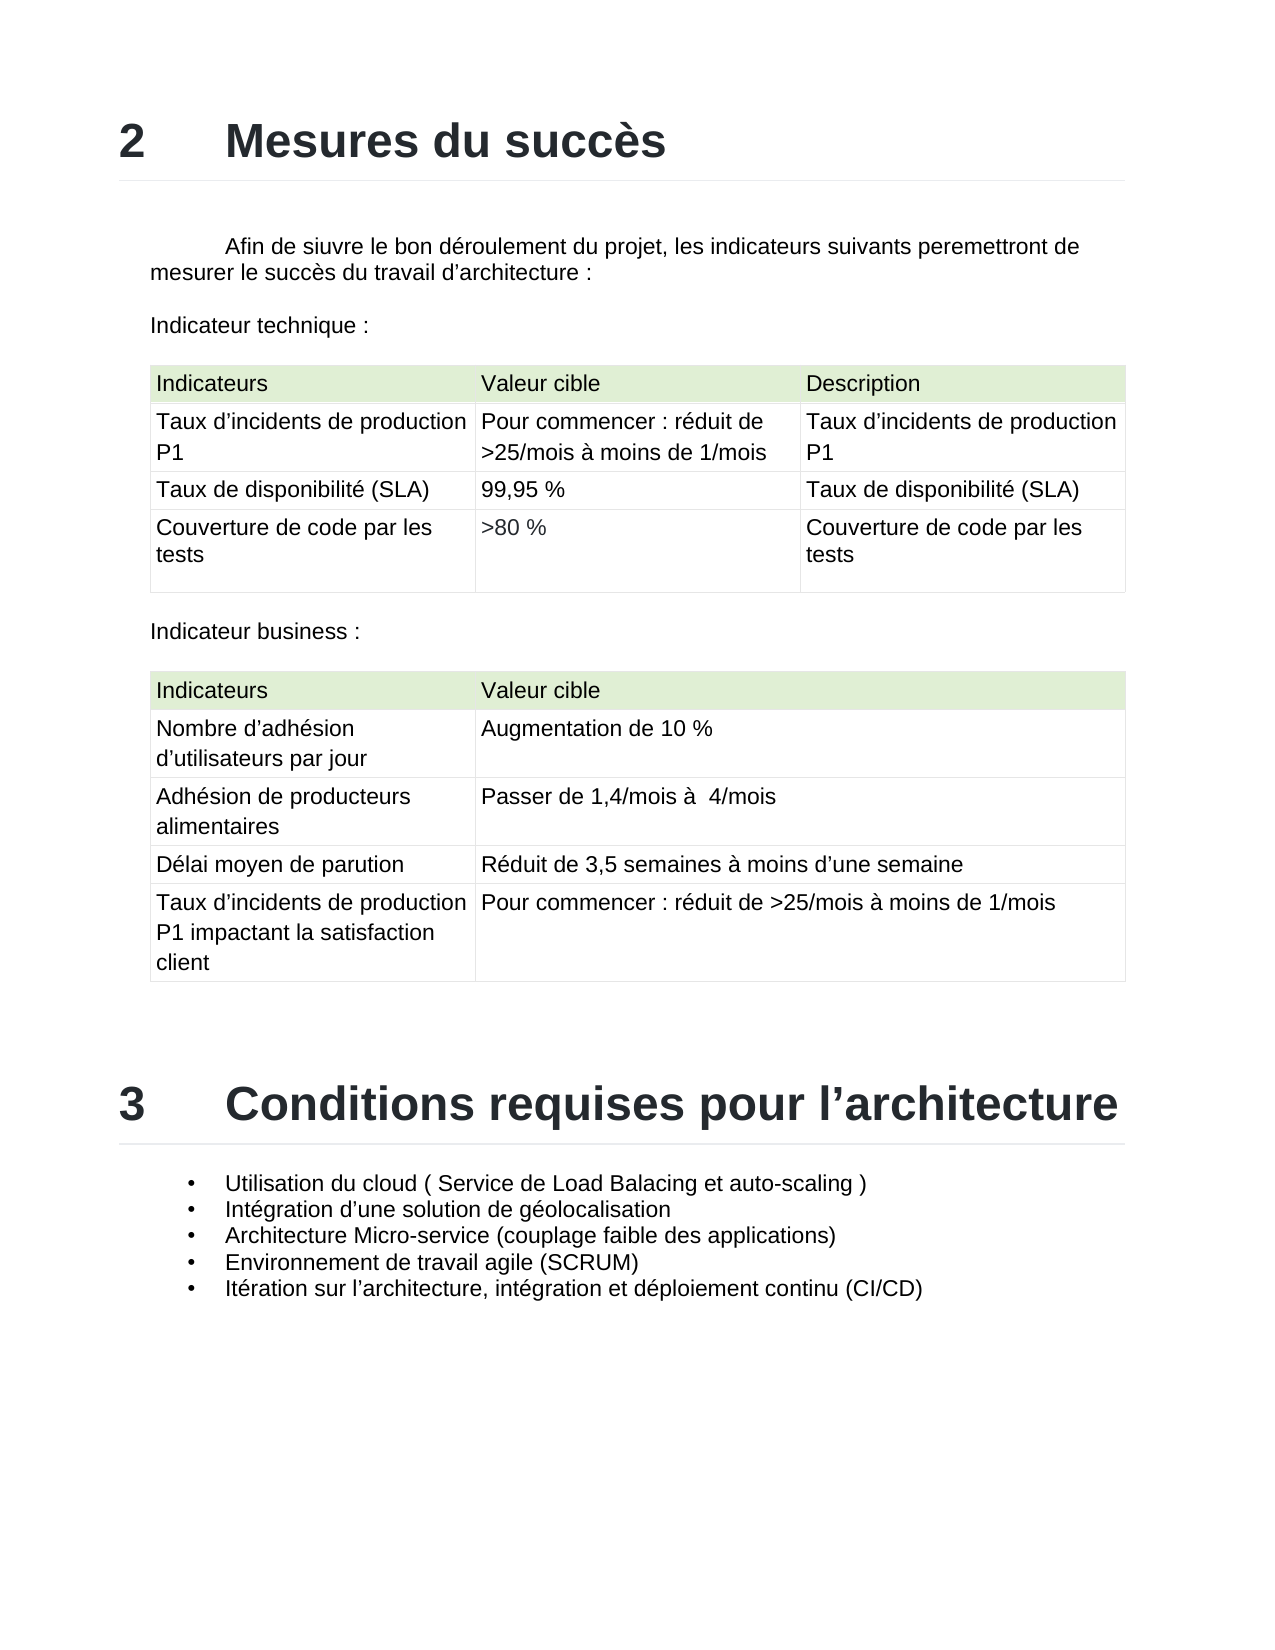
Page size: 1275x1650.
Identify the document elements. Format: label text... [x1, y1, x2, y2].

text Indicateur business : [150, 618, 1125, 644]
list Architecture Micro-service (couplage faible des applications) [187, 1222, 1125, 1249]
table_cell Taux d’incidents de production P1 impactant la satisfaction client [151, 884, 475, 981]
table_cell Taux de disponibilité (SLA) [801, 472, 1125, 508]
list Utilisation du cloud ( Service de Load Balacing et auto-scaling ) [187, 1170, 1125, 1196]
table_cell >80 % [476, 510, 800, 592]
table_cell Augmentation de 10 % [476, 710, 1125, 777]
table_cell Nombre d’adhésion d’utilisateurs par jour [151, 710, 475, 777]
table_header Description [801, 366, 1125, 402]
table_cell Adhésion de producteurs alimentaires [151, 778, 475, 845]
table_cell Couverture de code par les tests [801, 510, 1125, 592]
text Afin de siuvre le bon déroulement du projet, les indicateurs suivants peremettront de mesurer le succès du travail d’architecture : [150, 233, 1125, 285]
subtitle Conditions requises pour l’architecture [119, 1076, 1125, 1143]
table_header Indicateurs [151, 366, 475, 402]
subtitle Mesures du succès [119, 112, 1125, 180]
table_cell Réduit de 3,5 semaines à moins d’une semaine [476, 846, 1125, 883]
table_cell Taux de disponibilité (SLA) [151, 472, 475, 508]
table_header Valeur cible [476, 672, 1125, 709]
table_cell Délai moyen de parution [151, 846, 475, 883]
list Intégration d’une solution de géolocalisation [187, 1196, 1125, 1222]
table_cell Passer de 1,4/mois à 4/mois [476, 778, 1125, 845]
table_cell Taux d’incidents de production P1 [801, 404, 1125, 471]
list Itération sur l’architecture, intégration et déploiement continu (CI/CD) [187, 1275, 1125, 1301]
table_header Valeur cible [476, 366, 800, 402]
list Environnement de travail agile (SCRUM) [187, 1249, 1125, 1275]
table_cell Couverture de code par les tests [151, 510, 475, 592]
table_cell Pour commencer : réduit de >25/mois à moins de 1/mois [476, 884, 1125, 981]
table_cell Taux d’incidents de production P1 [151, 404, 475, 471]
table_cell Pour commencer : réduit de >25/mois à moins de 1/mois [476, 404, 800, 471]
table_header Indicateurs [151, 672, 475, 709]
table_cell 99,95 % [476, 472, 800, 508]
text Indicateur technique : [150, 312, 1125, 338]
